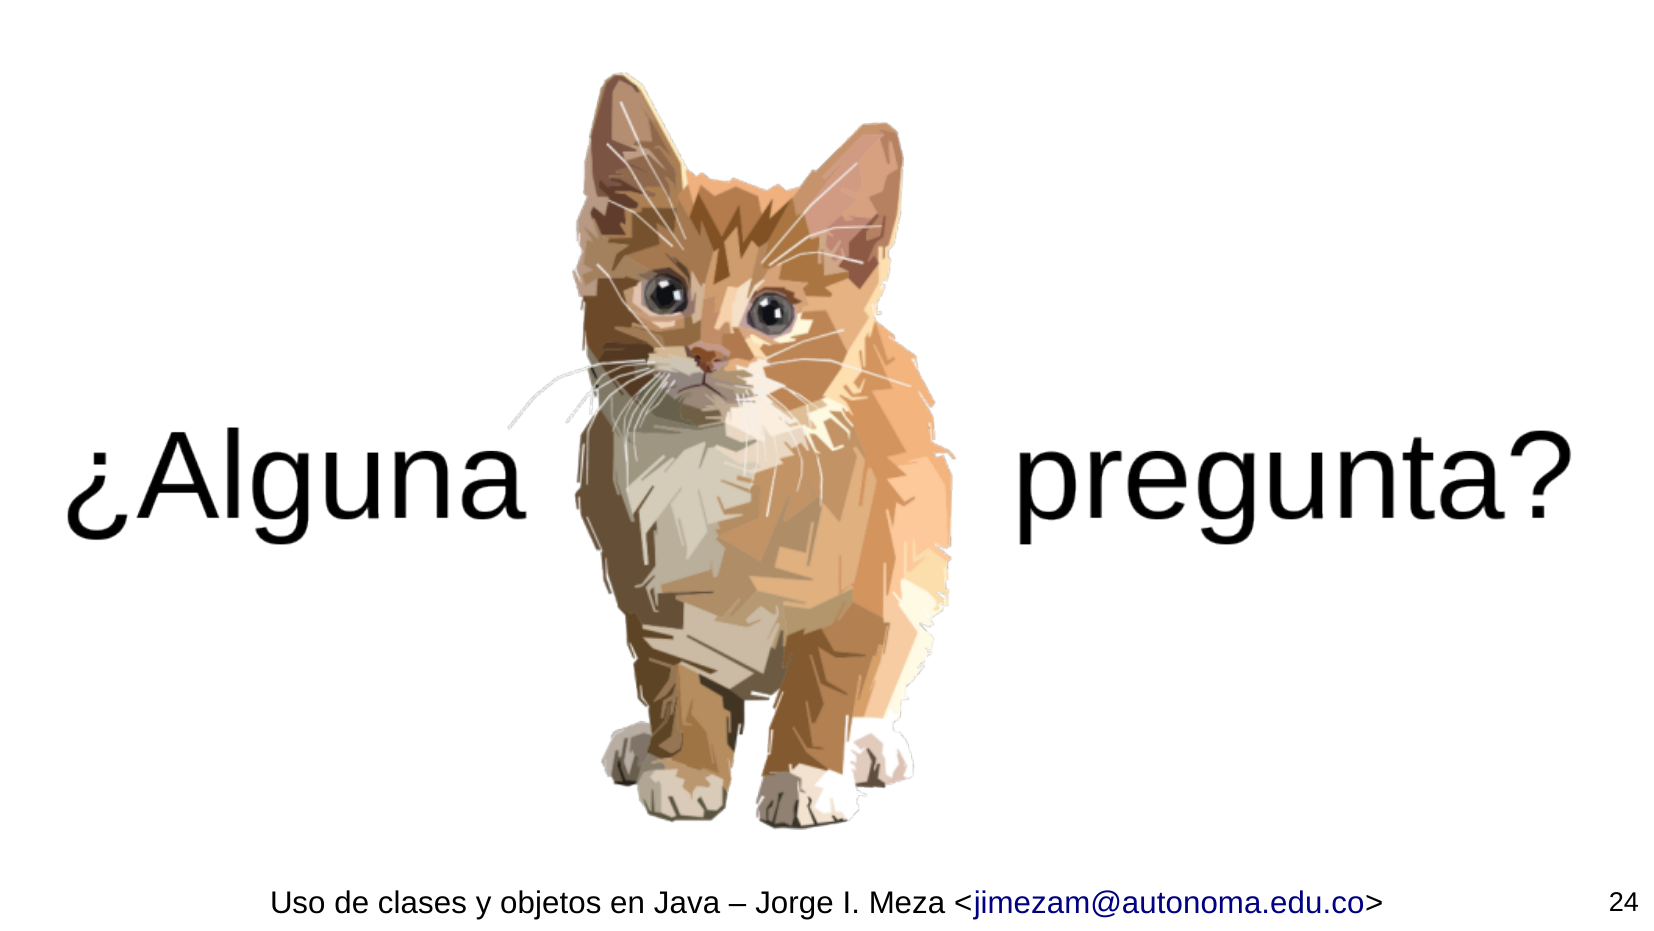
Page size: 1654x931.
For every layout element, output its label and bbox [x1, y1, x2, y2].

picture [13, 72, 1623, 830]
